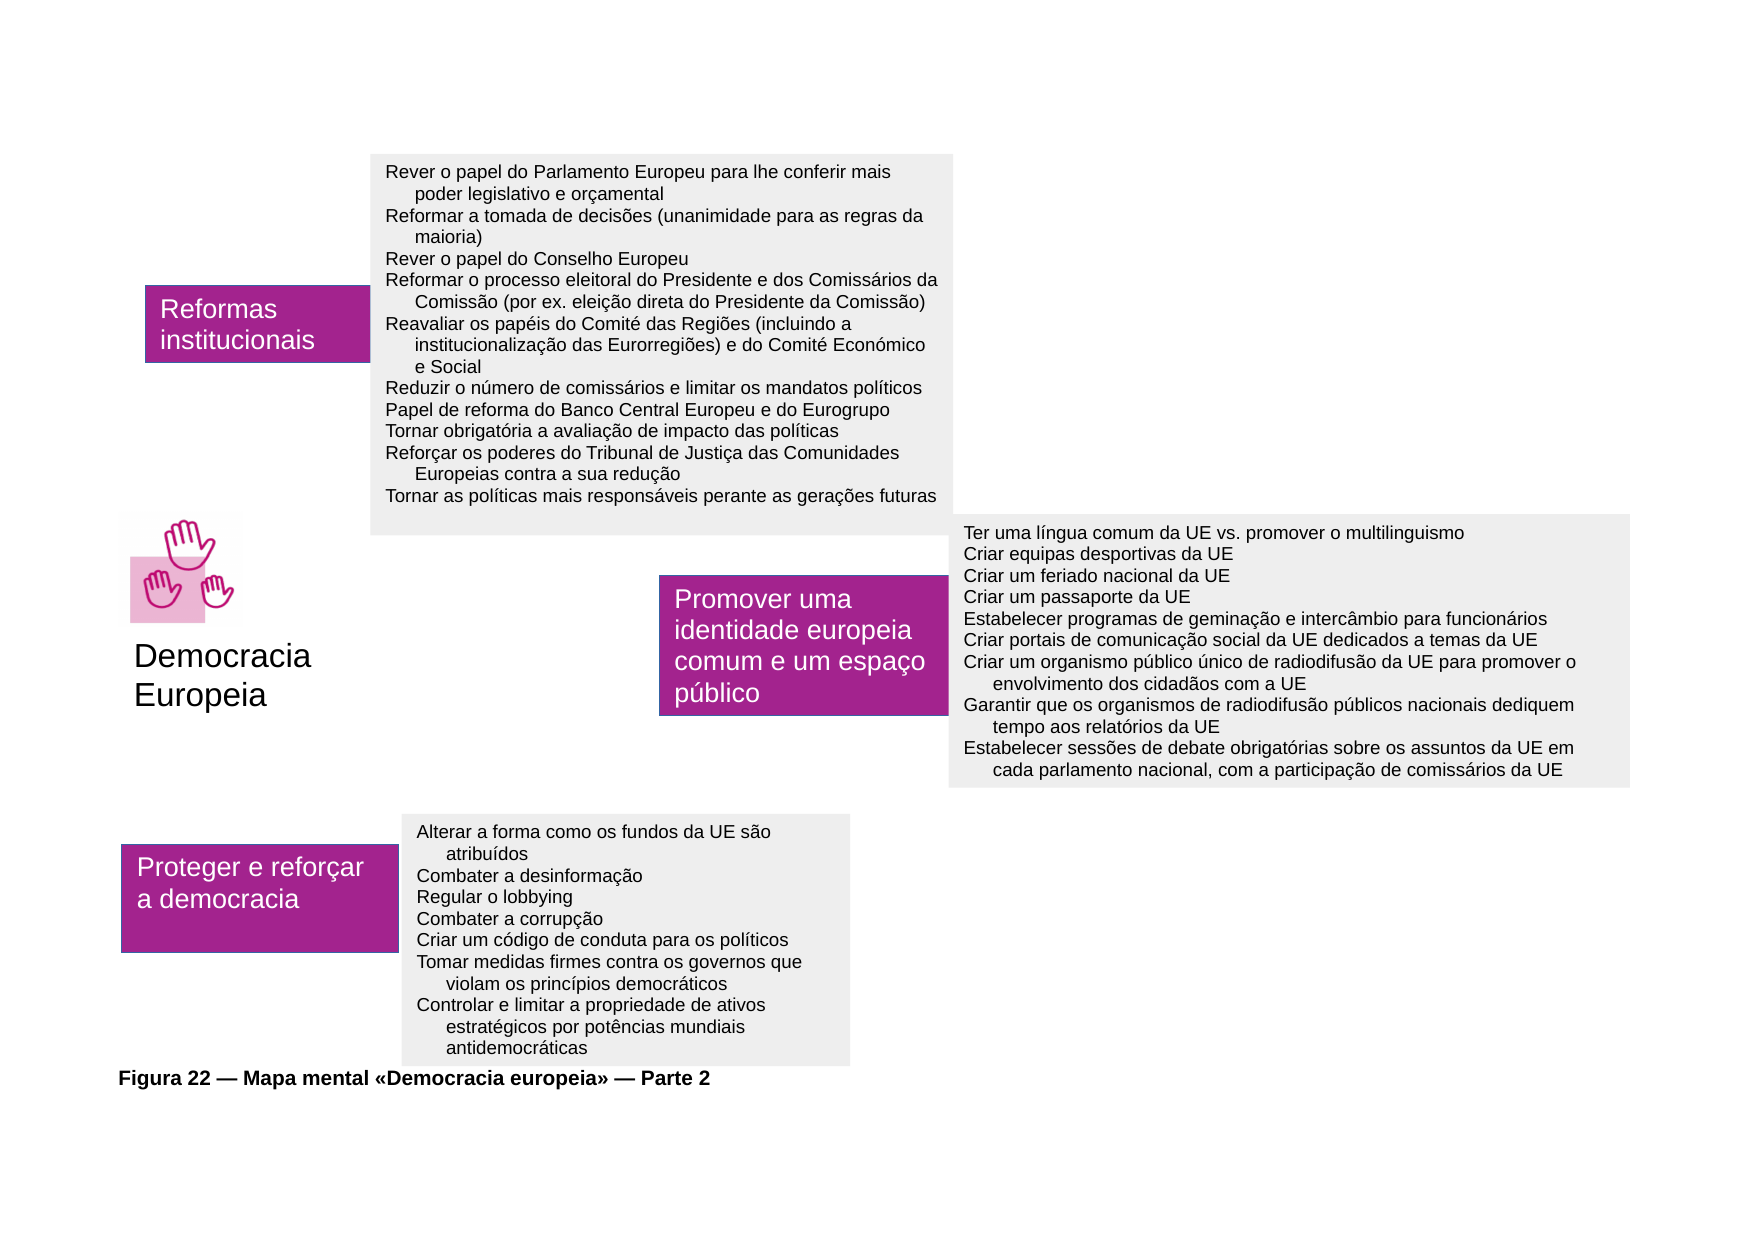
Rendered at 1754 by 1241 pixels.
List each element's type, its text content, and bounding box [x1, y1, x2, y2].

picture [118, 511, 243, 627]
text Figura 22 — Mapa mental «Democracia europeia» — Parte 2 [118, 166, 1630, 1090]
